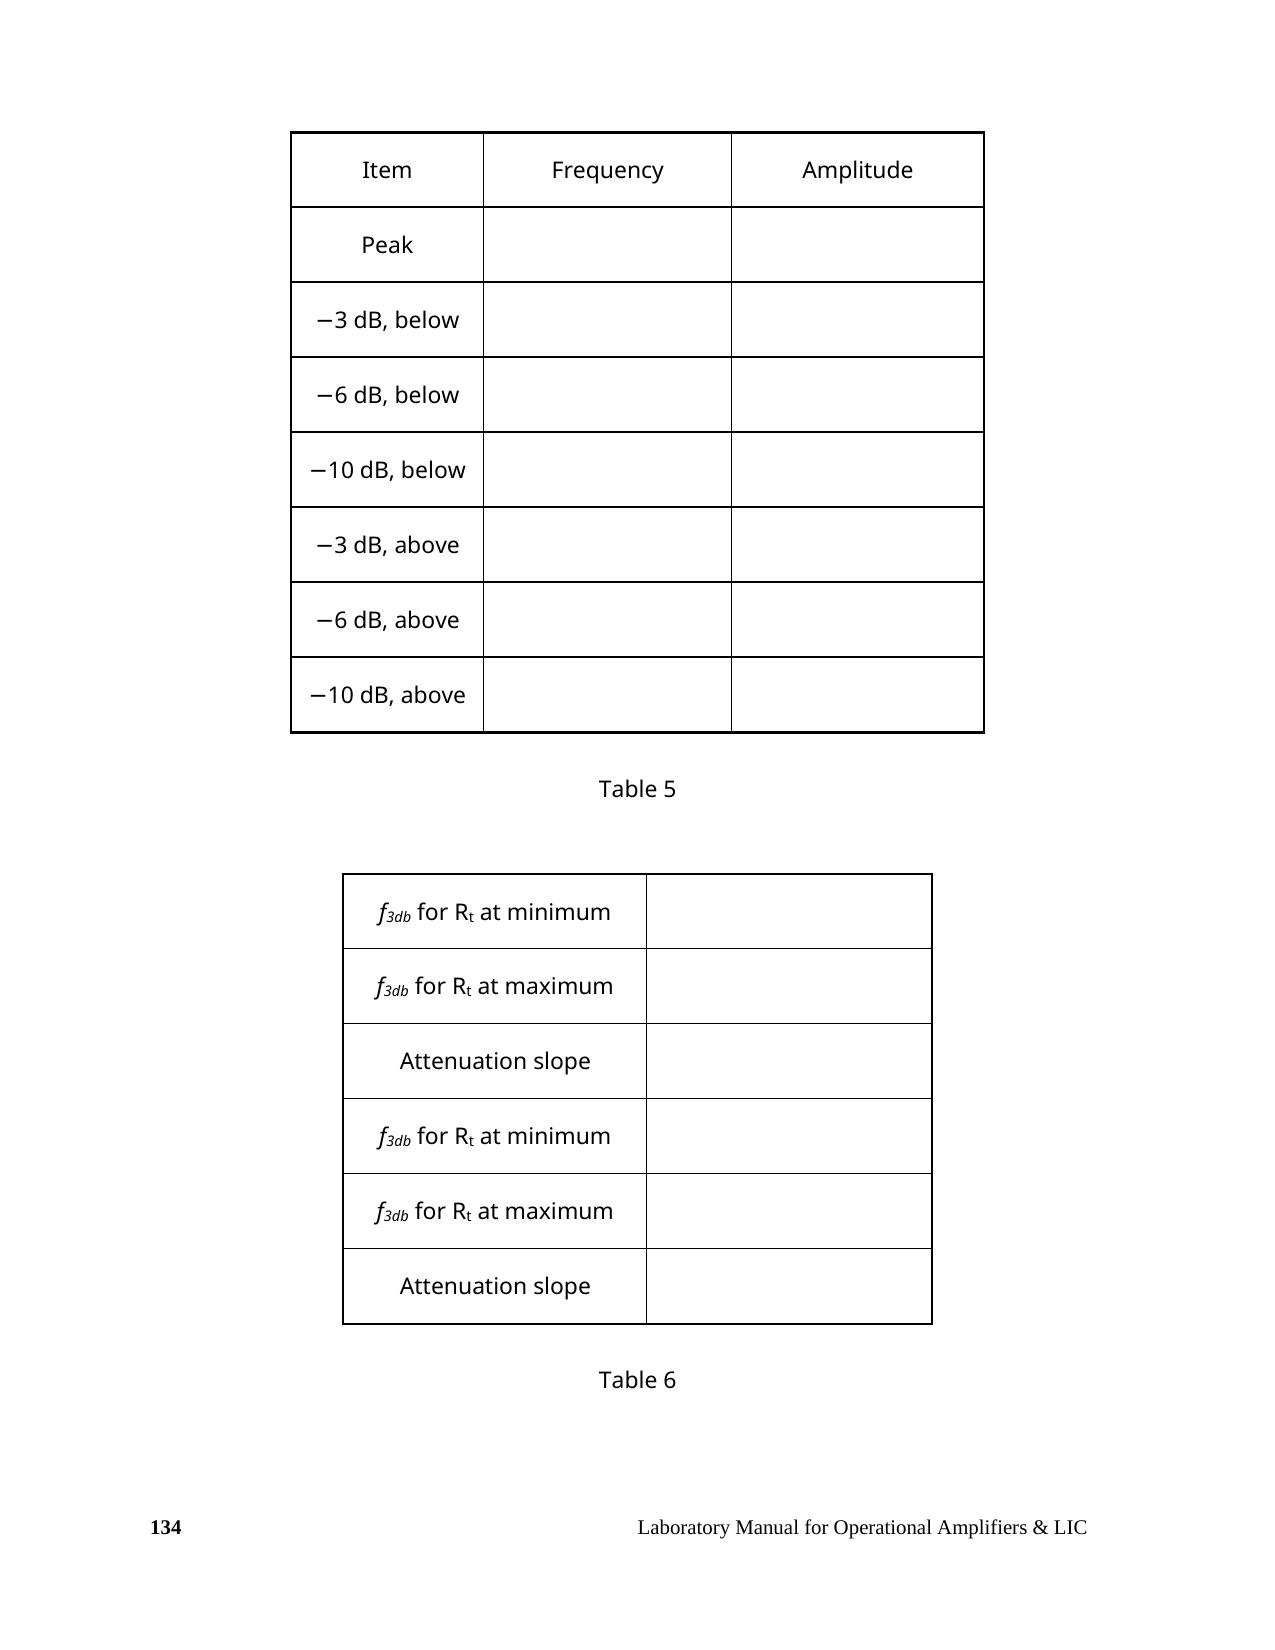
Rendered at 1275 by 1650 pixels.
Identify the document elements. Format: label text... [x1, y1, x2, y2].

table_cell −6 dB, above [292, 583, 483, 656]
table_cell [484, 658, 731, 731]
table_cell [647, 1174, 931, 1247]
table_cell [484, 208, 731, 281]
table_cell [647, 1249, 931, 1322]
table_header Frequency [484, 134, 731, 206]
table_cell −3 dB, above [292, 508, 483, 581]
table_cell −10 dB, above [292, 658, 483, 731]
table_cell [732, 433, 983, 506]
subtitle Table 5 [150, 773, 1125, 804]
table_cell Attenuation slope [344, 1024, 646, 1097]
table_cell [732, 283, 983, 356]
table_cell −10 dB, below [292, 433, 483, 506]
table_header [647, 875, 931, 947]
subtitle Table 6 [150, 1364, 1125, 1395]
table_cell [647, 1099, 931, 1172]
table_header Amplitude [732, 134, 983, 206]
table_cell [647, 949, 931, 1022]
table_cell −3 dB, below [292, 283, 483, 356]
table_cell f3db for Rt at maximum [344, 949, 646, 1022]
table_cell [647, 1024, 931, 1097]
table_cell [484, 283, 731, 356]
table_cell [732, 508, 983, 581]
table_cell Attenuation slope [344, 1249, 646, 1322]
table_cell [732, 208, 983, 281]
table_cell [484, 508, 731, 581]
table_cell [484, 358, 731, 431]
table_header f3db for Rt at minimum [344, 875, 646, 947]
table_cell [484, 433, 731, 506]
table_cell [484, 583, 731, 656]
table_cell f3db for Rt at maximum [344, 1174, 646, 1247]
table_cell [732, 583, 983, 656]
table_cell −6 dB, below [292, 358, 483, 431]
table_header Item [292, 134, 483, 206]
table_cell Peak [292, 208, 483, 281]
table_cell [732, 358, 983, 431]
table_cell [732, 658, 983, 731]
table_cell f3db for Rt at minimum [344, 1099, 646, 1172]
